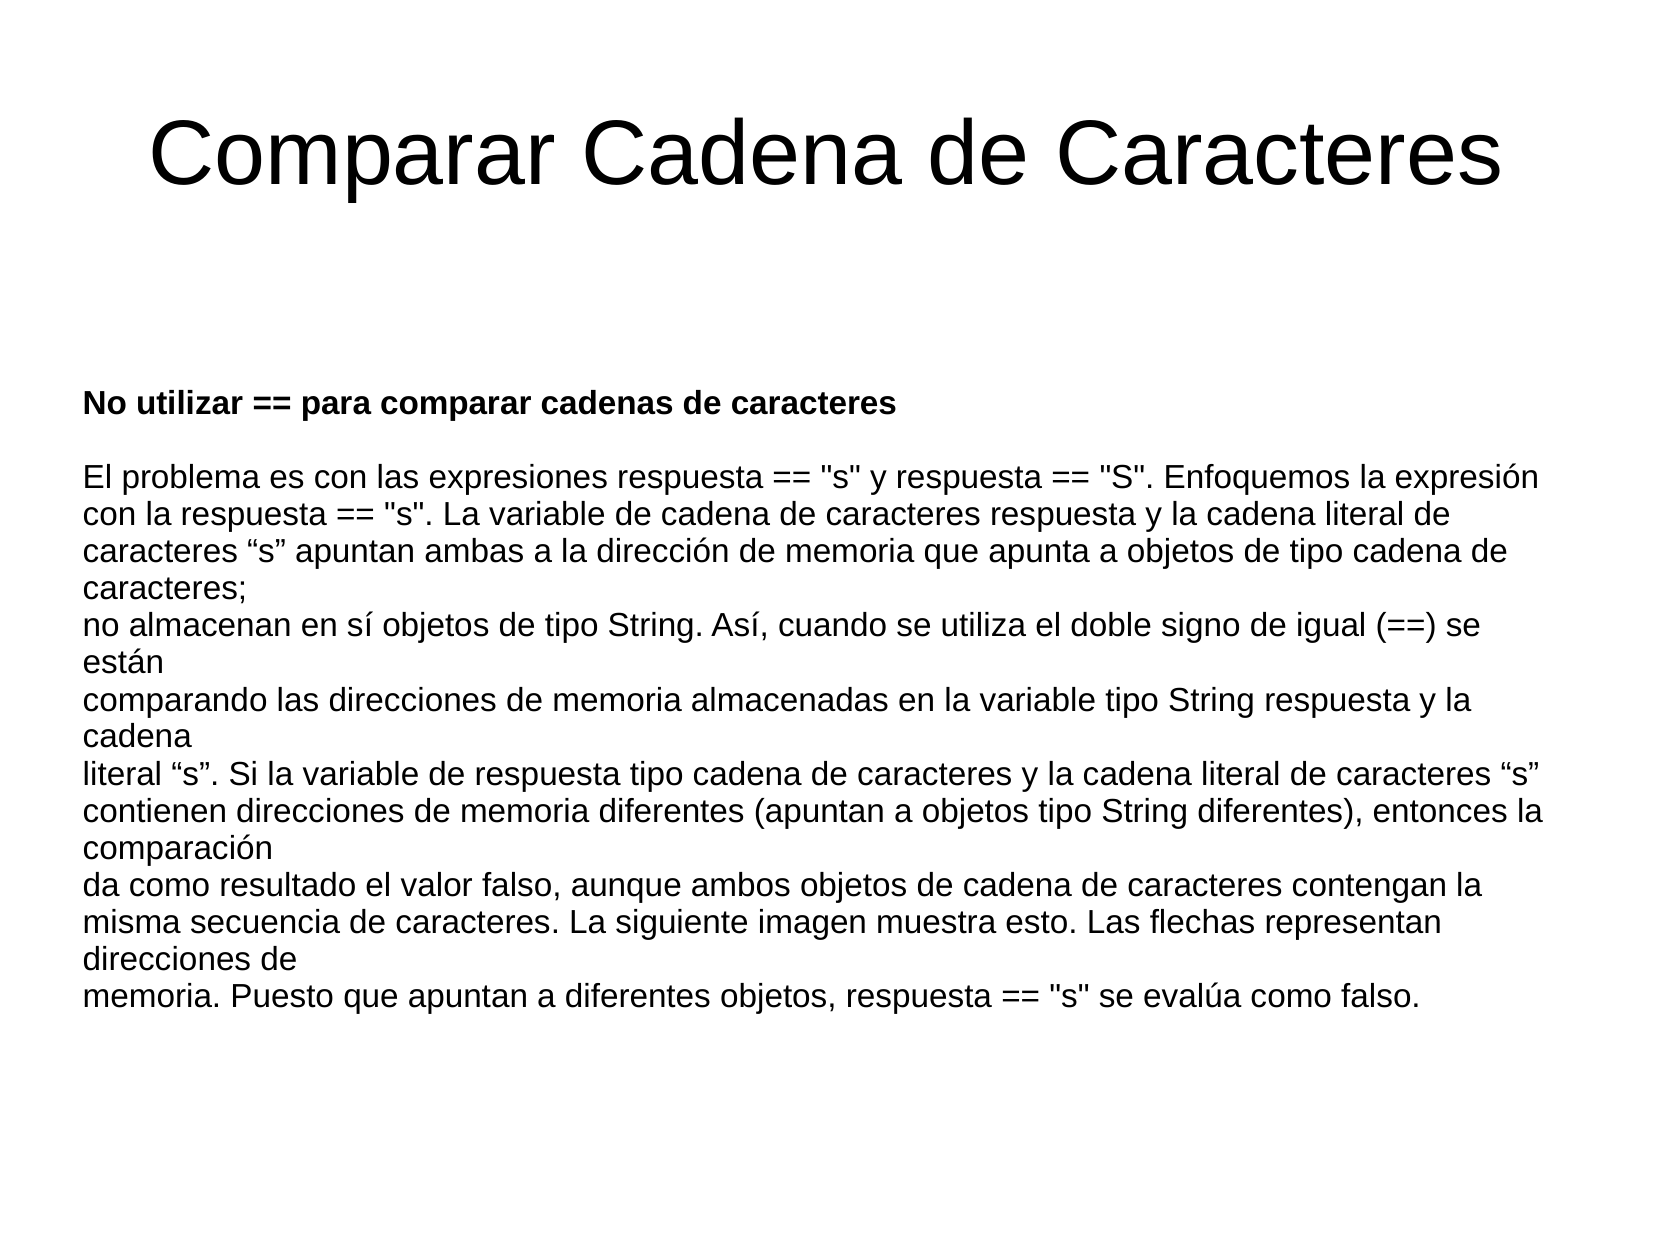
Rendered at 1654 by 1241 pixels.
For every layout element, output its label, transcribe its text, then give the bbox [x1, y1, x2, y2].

subtitle No utilizar == para comparar cadenas de caracteres El problema es con las expresiones respuesta == "s" y respuesta == "S". Enfoquemos la expresión con la respuesta == "s". La variable de cadena de caracteres respuesta y la cadena literal de caracteres “s” apuntan ambas a la dirección de memoria que apunta a objetos de tipo cadena de caracteres; no almacenan en sí objetos de tipo String. Así, cuando se utiliza el doble signo de igual (==) se están comparando las direcciones de memoria almacenadas en la variable tipo String respuesta y la cadena literal “s”. Si la variable de respuesta tipo cadena de caracteres y la cadena literal de caracteres “s” contienen direcciones de memoria diferentes (apuntan a objetos tipo String diferentes), entonces la comparación da como resultado el valor falso, aunque ambos objetos de cadena de caracteres contengan la misma secuencia de caracteres. La siguiente imagen muestra esto. Las flechas representan direcciones de memoria. Puesto que apuntan a diferentes objetos, respuesta == "s" se evalúa como falso. [82, 290, 1571, 1109]
title Comparar Cadena de Caracteres [82, 49, 1571, 257]
